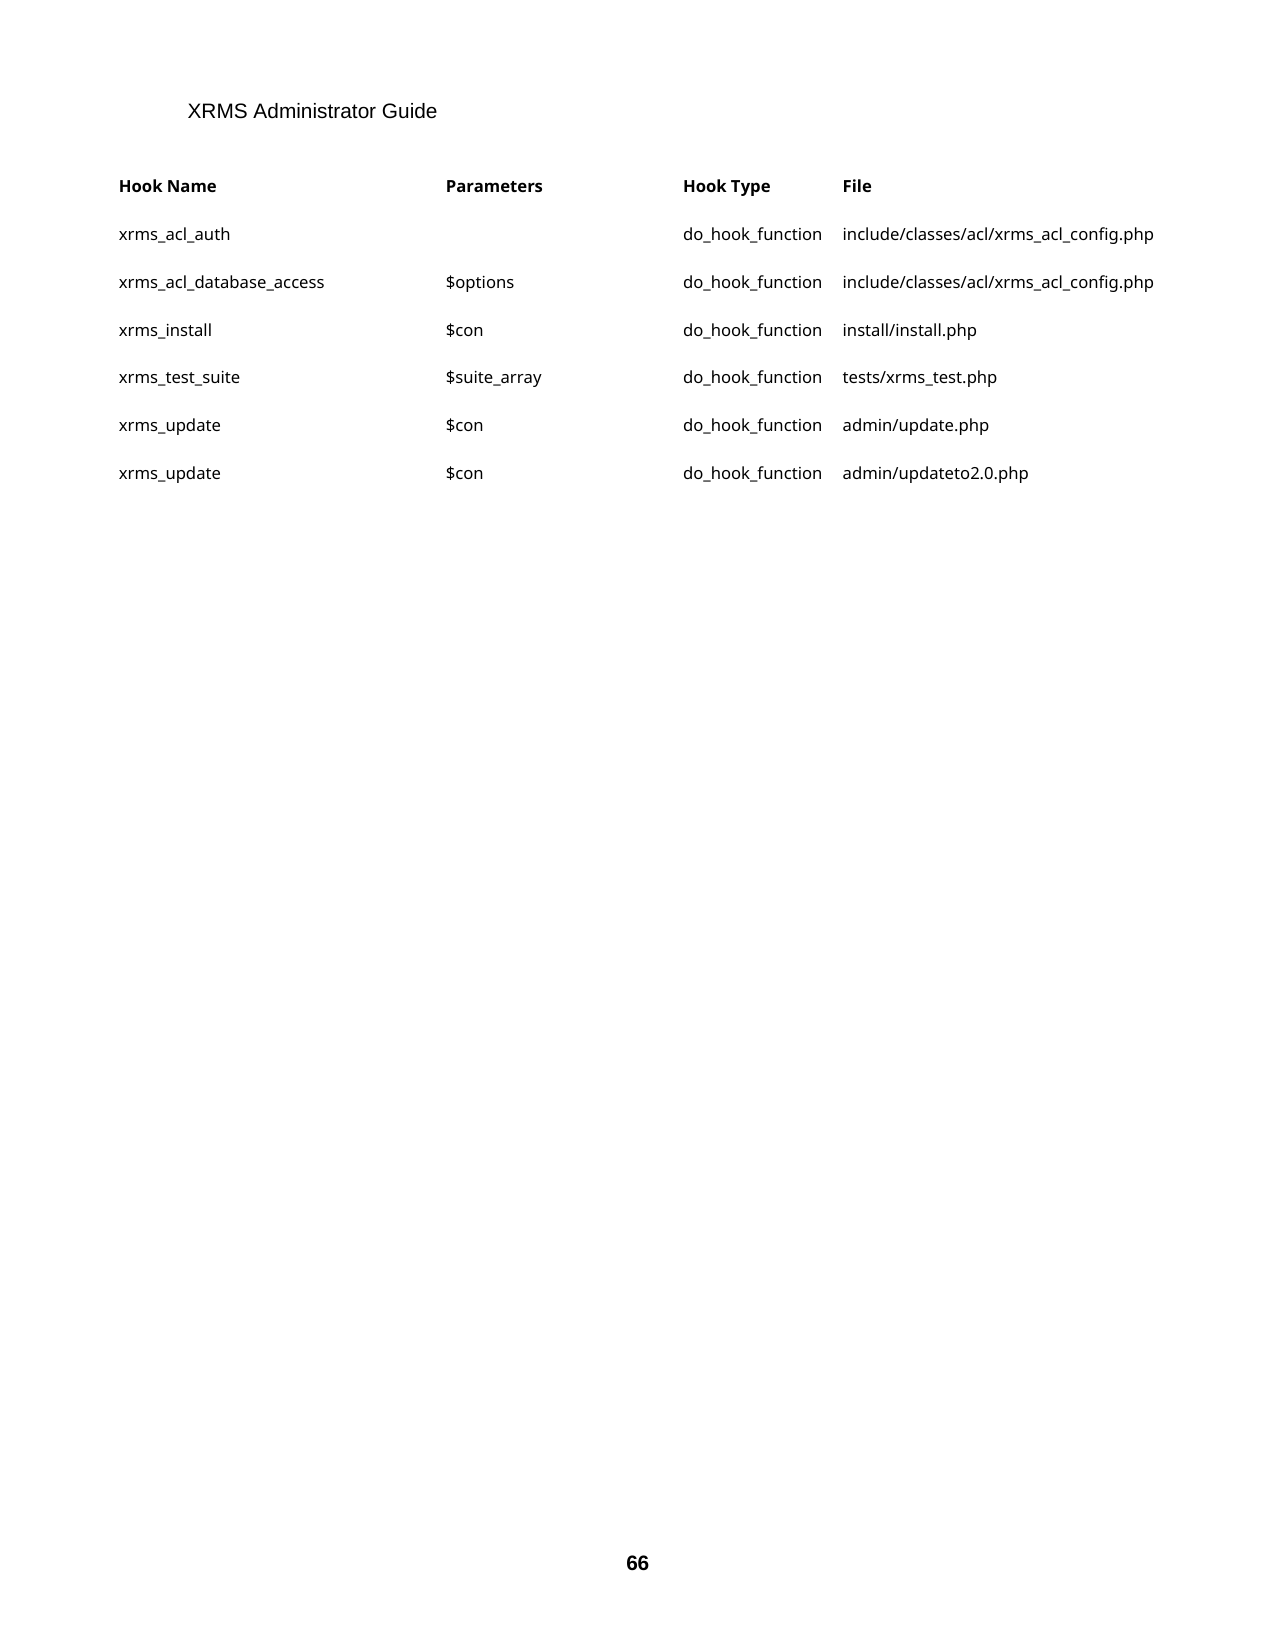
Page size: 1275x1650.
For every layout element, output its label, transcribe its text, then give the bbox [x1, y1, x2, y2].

table_cell include/classes/acl/xrms_acl_config.php [839, 198, 1191, 245]
table_cell xrms_test_suite [116, 341, 442, 388]
table_header Parameters [443, 150, 680, 198]
table_cell do_hook_function [680, 293, 839, 341]
table_cell install/install.php [839, 293, 1191, 341]
table_cell xrms_install [116, 293, 442, 341]
table_cell do_hook_function [680, 341, 839, 388]
table_cell do_hook_function [680, 389, 839, 436]
table_cell $con [443, 293, 680, 341]
table_cell do_hook_function [680, 245, 839, 293]
table_cell include/classes/acl/xrms_acl_config.php [839, 245, 1191, 293]
table_cell tests/xrms_test.php [839, 341, 1191, 388]
table_cell $suite_array [443, 341, 680, 388]
table_cell admin/update.php [839, 389, 1191, 436]
table_cell xrms_update [116, 389, 442, 436]
table_cell [443, 198, 680, 245]
table_header Hook Name [116, 150, 442, 198]
table_header File [839, 150, 1191, 198]
table_cell do_hook_function [680, 436, 839, 484]
table_cell xrms_acl_auth [116, 198, 442, 245]
table_cell $con [443, 389, 680, 436]
table_cell $options [443, 245, 680, 293]
table_cell xrms_update [116, 436, 442, 484]
table_cell xrms_acl_database_access [116, 245, 442, 293]
table_cell $con [443, 436, 680, 484]
table_header Hook Type [680, 150, 839, 198]
table_cell do_hook_function [680, 198, 839, 245]
table_cell admin/updateto2.0.php [839, 436, 1191, 484]
